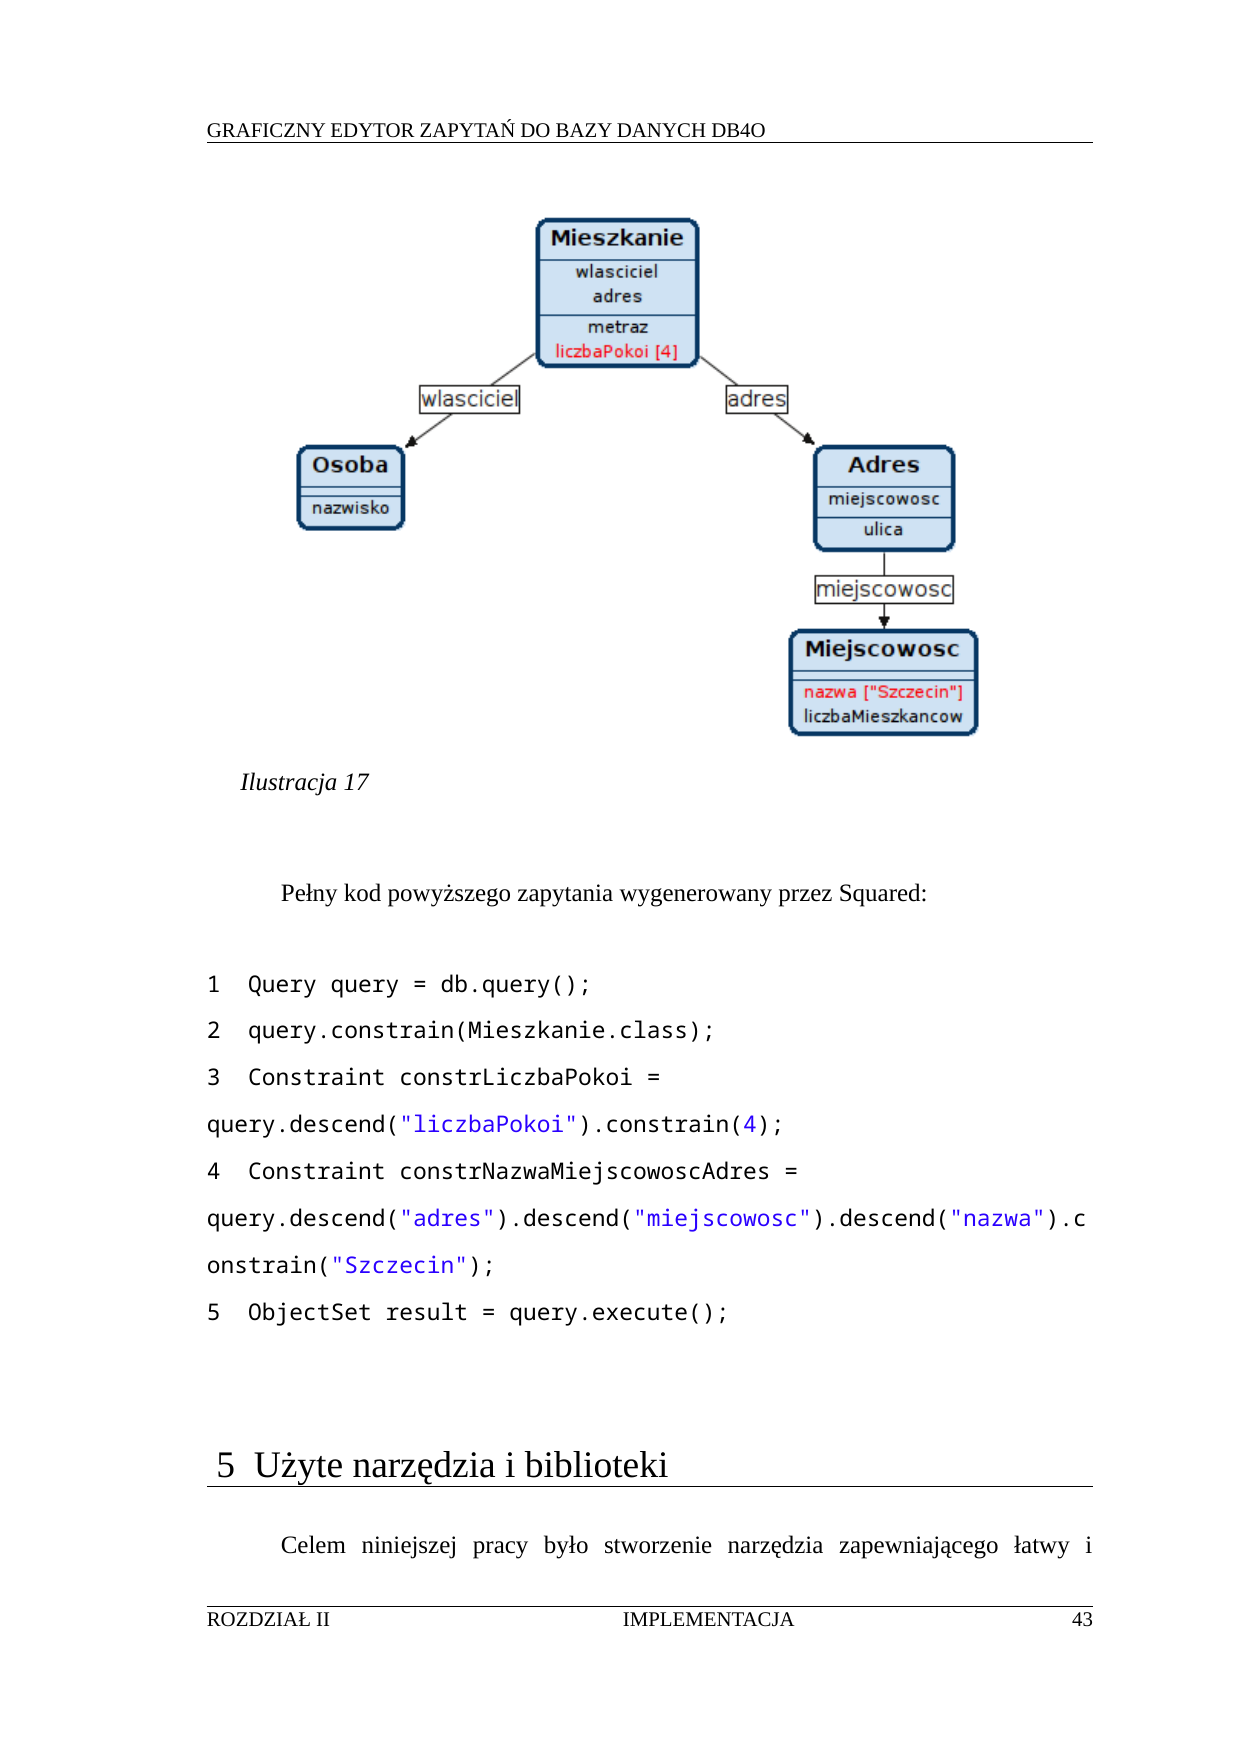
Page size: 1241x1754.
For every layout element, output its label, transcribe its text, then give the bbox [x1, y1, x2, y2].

text 5 ObjectSet result = query.execute(); [207, 1296, 1093, 1327]
text 4 Constraint constrNazwaMiejscowoscAdres = query.descend("adres").descend("miejscowosc").descend("nazwa").constrain("Szczecin"); [207, 1155, 1093, 1280]
subtitle Użyte narzędzia i biblioteki [207, 1442, 1093, 1486]
picture [240, 189, 1060, 767]
text 1 Query query = db.query(); [207, 968, 1093, 999]
text Celem niniejszej pracy było stworzenie narzędzia zapewniającego łatwy i [207, 1530, 1093, 1559]
text 2 query.constrain(Mieszkanie.class); [207, 1014, 1093, 1046]
text 3 Constraint constrLiczbaPokoi = query.descend("liczbaPokoi").constrain(4); [207, 1061, 1093, 1139]
text Ilustracja 17 [240, 767, 1059, 795]
text Pełny kod powyższego zapytania wygenerowany przez Squared: [207, 878, 1093, 907]
